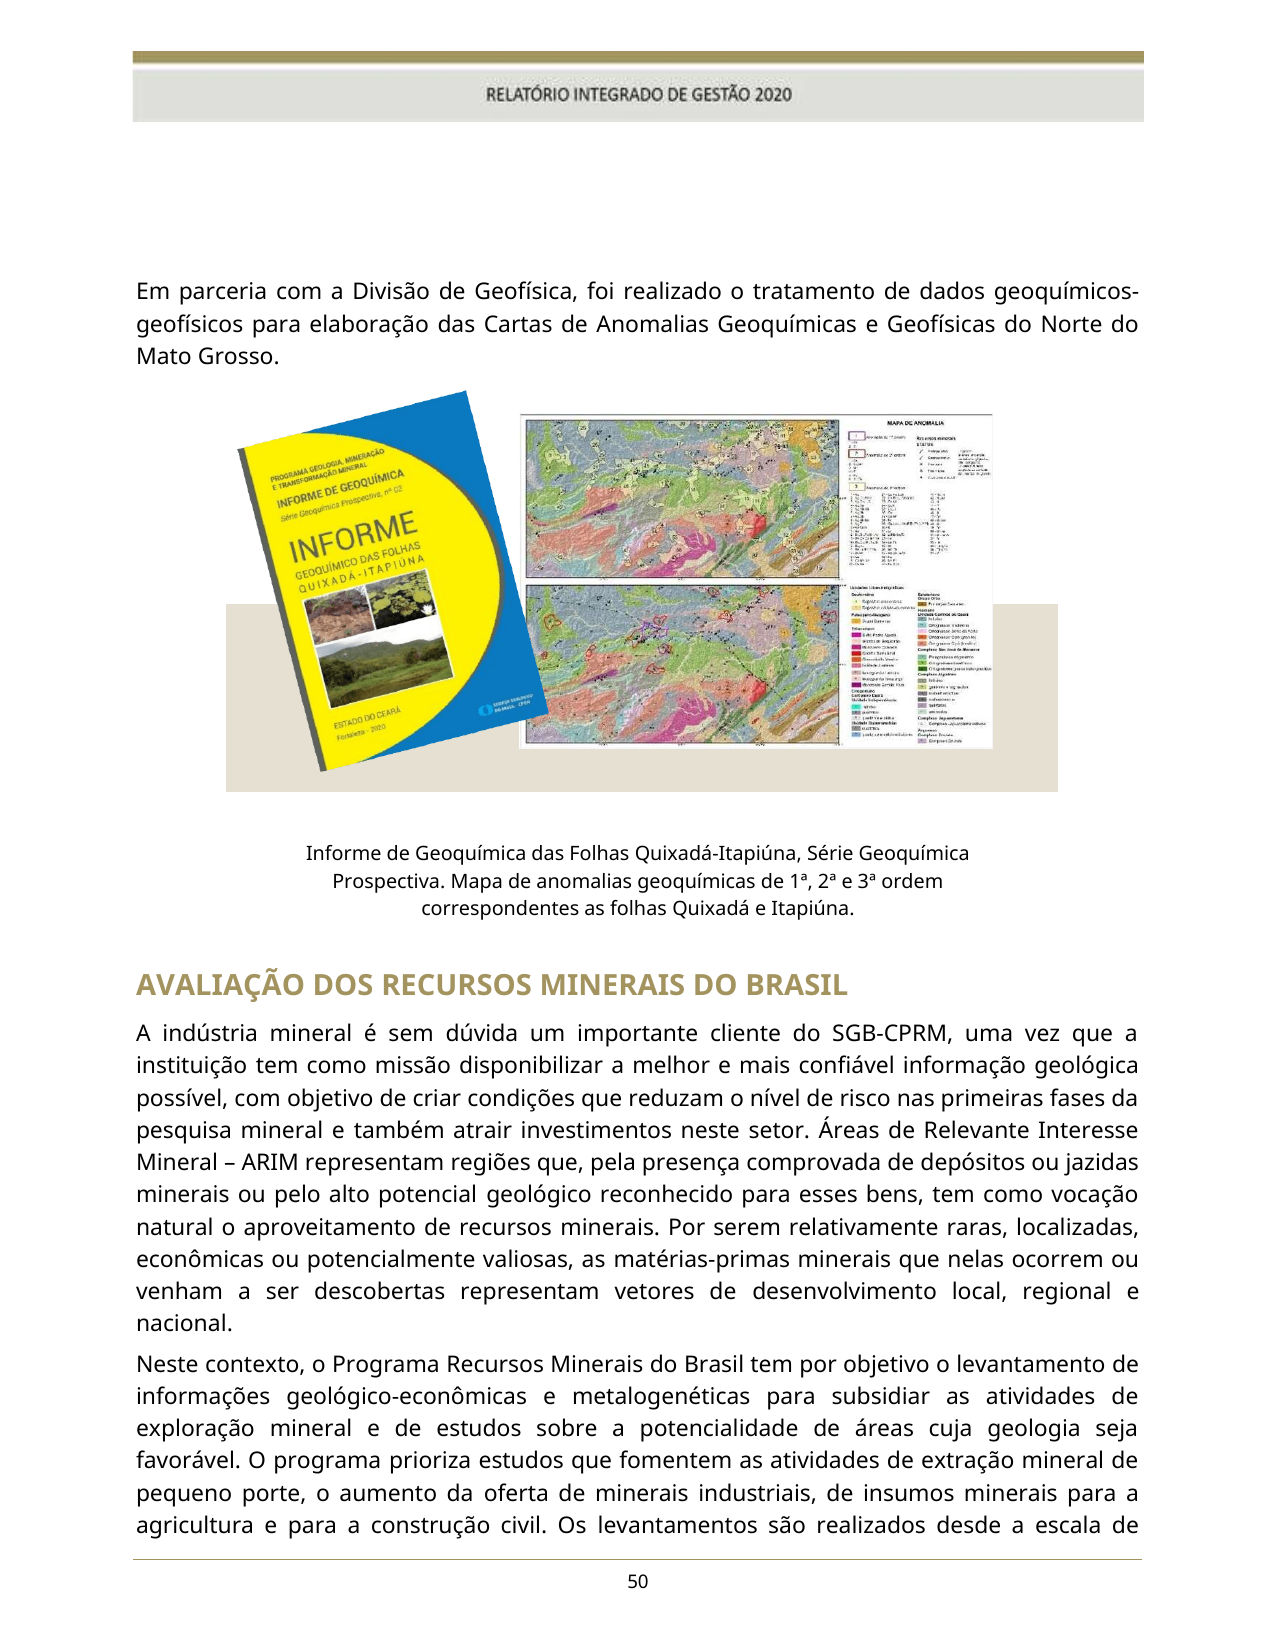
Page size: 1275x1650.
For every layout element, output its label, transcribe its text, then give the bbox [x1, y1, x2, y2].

text Em parceria com a Divisão de Geofísica, foi realizado o tratamento de dados geoquímicos-geofísicos para elaboração das Cartas de Anomalias Geoquímicas e Geofísicas do Norte do Mato Grosso. [136, 275, 1140, 371]
text Informe de Geoquímica das Folhas Quixadá-Itapiúna, Série Geoquímica Prospectiva. Mapa de anomalias geoquímicas de 1ª, 2ª e 3ª ordem correspondentes as folhas Quixadá e Itapiúna. [251, 839, 1024, 922]
subtitle AVALIAÇÃO DOS RECURSOS MINERAIS DO BRASIL [136, 964, 1202, 1003]
text Neste contexto, o Programa Recursos Minerais do Brasil tem por objetivo o levantamento de informações geológico-econômicas e metalogenéticas para subsidiar as atividades de exploração mineral e de estudos sobre a potencialidade de áreas cuja geologia seja favorável. O programa prioriza estudos que fomentem as atividades de extração mineral de pequeno porte, o aumento da oferta de minerais industriais, de insumos minerais para a agricultura e para a construção civil. Os levantamentos são realizados desde a escala de [136, 1348, 1139, 1540]
text A indústria mineral é sem dúvida um importante cliente do SGB-CPRM, uma vez que a instituição tem como missão disponibilizar a melhor e mais confiável informação geológica possível, com objetivo de criar condições que reduzam o nível de risco nas primeiras fases da pesquisa mineral e também atrair investimentos neste setor. Áreas de Relevante Interesse Mineral – ARIM representam regiões que, pela presença comprovada de depósitos ou jazidas minerais ou pelo alto potencial geológico reconhecido para esses bens, tem como vocação natural o aproveitamento de recursos minerais. Por serem relativamente raras, localizadas, econômicas ou potencialmente valiosas, as matérias-primas minerais que nelas ocorrem ou venham a ser descobertas representam vetores de desenvolvimento local, regional e nacional. [136, 1017, 1139, 1338]
